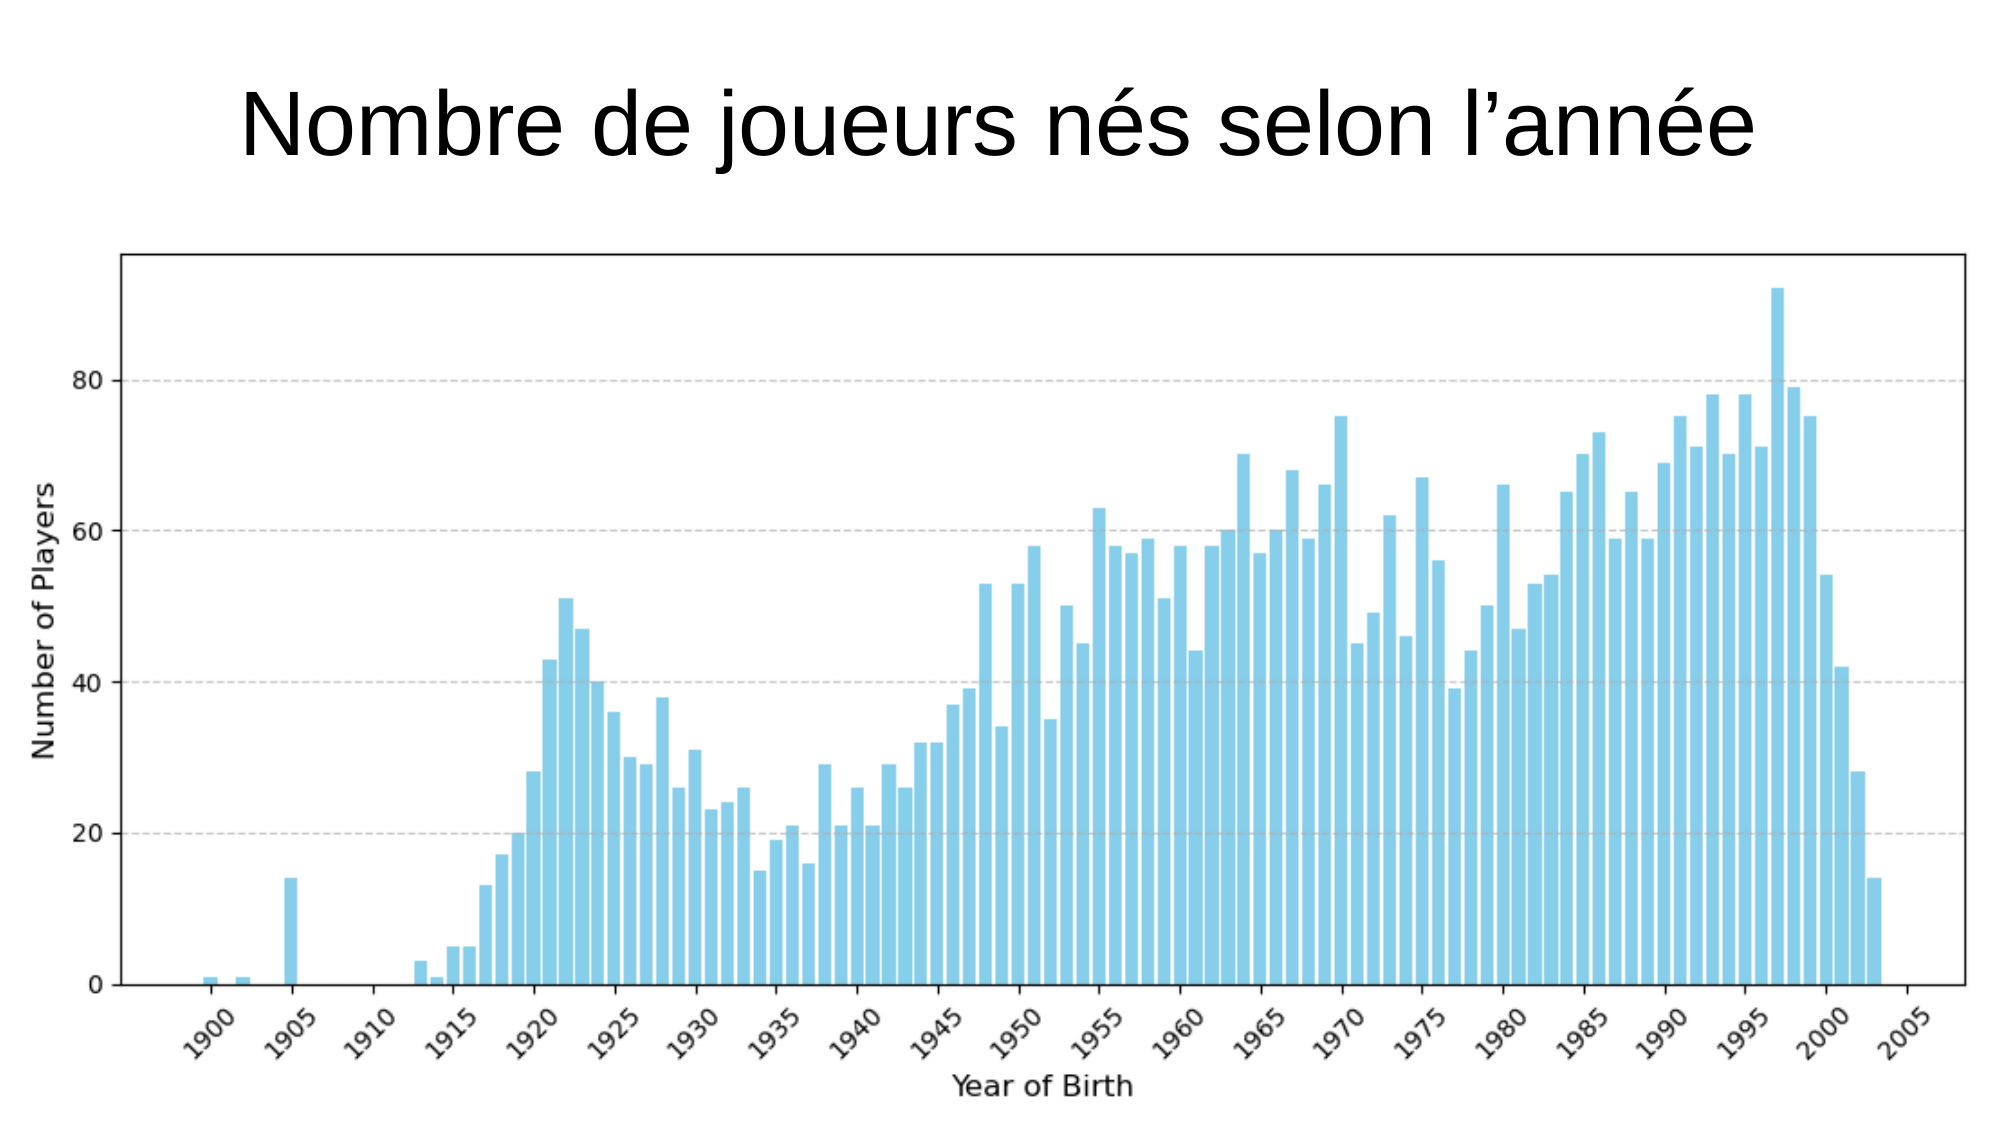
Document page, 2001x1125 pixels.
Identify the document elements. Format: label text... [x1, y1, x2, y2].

title Nombre de joueurs nés selon l’année [137, 0, 1863, 236]
picture [16, 236, 1981, 1120]
